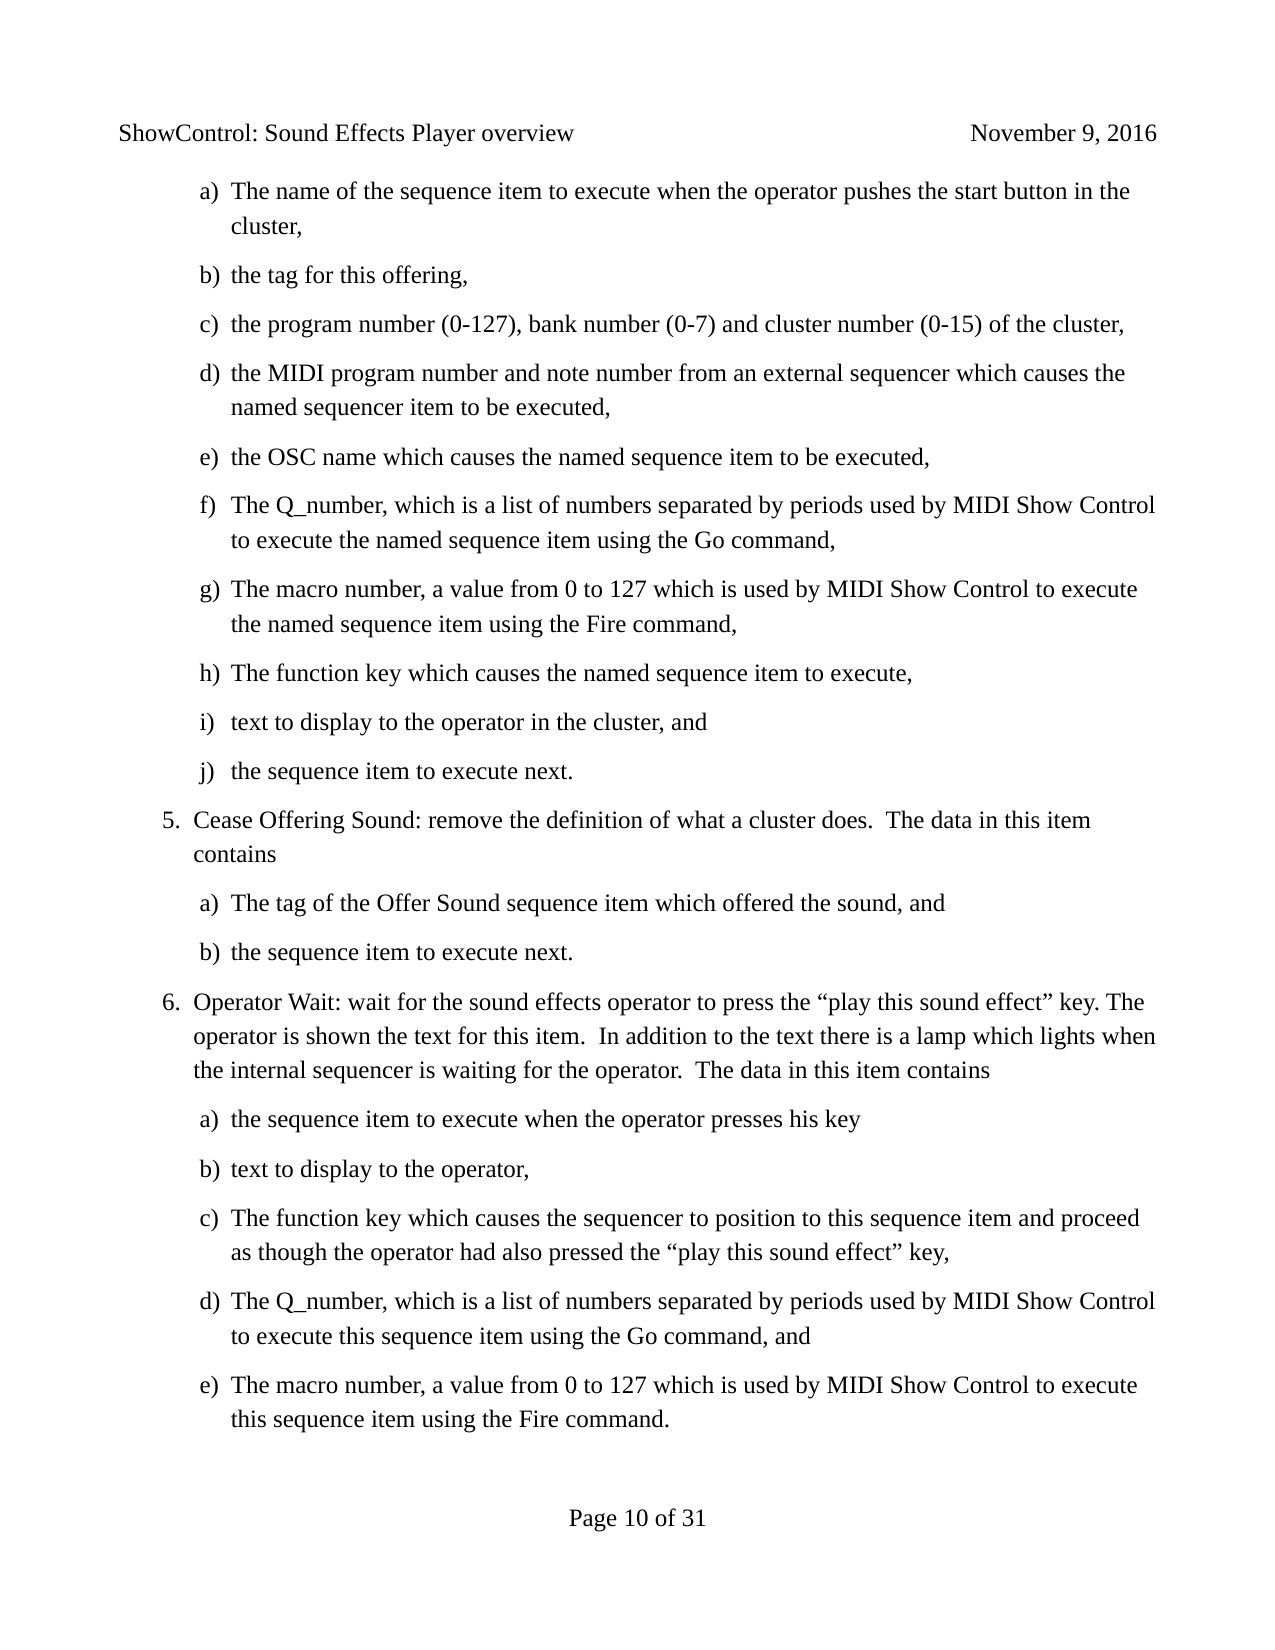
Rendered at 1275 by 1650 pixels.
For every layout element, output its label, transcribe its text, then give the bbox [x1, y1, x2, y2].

list Cease Offering Sound: remove the definition of what a cluster does. The data in this item contains [156, 805, 1157, 868]
list the MIDI program number and note number from an external sequencer which causes the named sequencer item to be executed, [193, 358, 1157, 421]
list text to display to the operator, [193, 1154, 1157, 1182]
list Operator Wait: wait for the sound effects operator to press the “play this sound effect” key. The operator is shown the text for this item. In addition to the text there is a lamp which lights when the internal sequencer is waiting for the operator. The data in this item contains [156, 987, 1157, 1084]
list the tag for this offering, [193, 260, 1157, 289]
list text to display to the operator in the cluster, and [193, 707, 1157, 736]
list the sequence item to execute next. [193, 756, 1157, 784]
list the OSC name which causes the named sequence item to be executed, [193, 442, 1157, 470]
list the sequence item to execute when the operator presses his key [193, 1104, 1157, 1133]
list the sequence item to execute next. [193, 937, 1157, 966]
list The function key which causes the named sequence item to execute, [193, 658, 1157, 686]
list The tag of the Offer Sound sequence item which offered the sound, and [193, 888, 1157, 917]
list The name of the sequence item to execute when the operator pushes the start button in the cluster, [193, 176, 1157, 239]
list The Q_number, which is a list of numbers separated by periods used by MIDI Show Control to execute the named sequence item using the Go command, [193, 491, 1157, 554]
list the program number (0-127), bank number (0-7) and cluster number (0-15) of the cluster, [193, 309, 1157, 338]
list The function key which causes the sequencer to position to this sequence item and proceed as though the operator had also pressed the “play this sound effect” key, [193, 1203, 1157, 1266]
list The Q_number, which is a list of numbers separated by periods used by MIDI Show Control to execute this sequence item using the Go command, and [193, 1286, 1157, 1349]
list The macro number, a value from 0 to 127 which is used by MIDI Show Control to execute this sequence item using the Fire command. [193, 1370, 1157, 1433]
list The macro number, a value from 0 to 127 which is used by MIDI Show Control to execute the named sequence item using the Fire command, [193, 574, 1157, 637]
